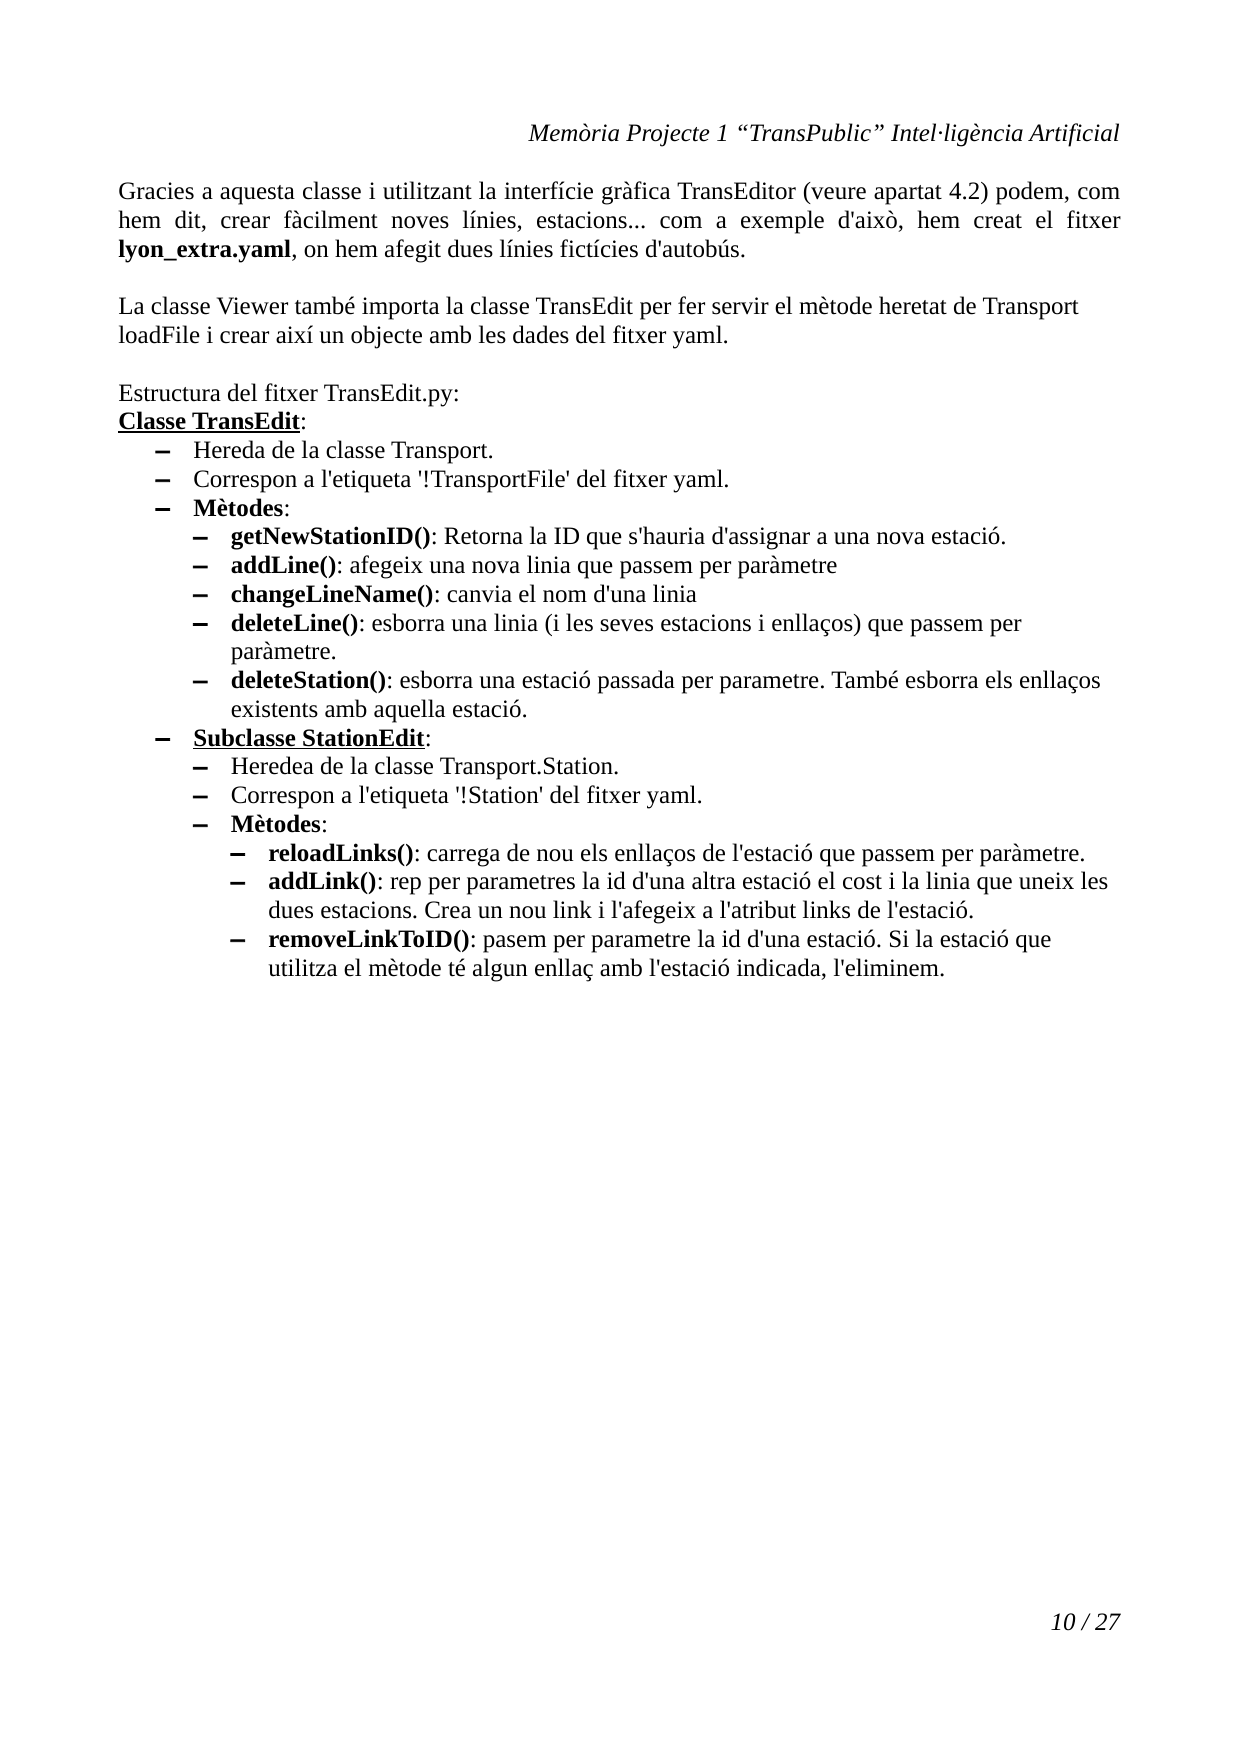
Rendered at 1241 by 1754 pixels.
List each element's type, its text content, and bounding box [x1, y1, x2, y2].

text Gracies a aquesta classe i utilitzant la interfície gràfica TransEditor (veure apartat 4.2) podem, com hem dit, crear fàcilment noves línies, estacions... com a exemple d'això, hem creat el fitxer lyon_extra.yaml, on hem afegit dues línies fictícies d'autobús. [118, 176, 1122, 263]
list deleteStation(): esborra una estació passada per parametre. També esborra els enllaços existents amb aquella estació. [193, 665, 1122, 723]
list Hereda de la classe Transport. [156, 435, 1122, 464]
text Classe TransEdit: [118, 406, 1122, 435]
list addLink(): rep per parametres la id d'una altra estació el cost i la linia que uneix les dues estacions. Crea un nou link i l'afegeix a l'atribut links de l'estació. [231, 866, 1122, 924]
list Mètodes: [193, 809, 1122, 838]
text La classe Viewer també importa la classe TransEdit per fer servir el mètode heretat de Transport loadFile i crear així un objecte amb les dades del fitxer yaml. [118, 291, 1122, 349]
list deleteLine(): esborra una linia (i les seves estacions i enllaços) que passem per paràmetre. [193, 608, 1122, 665]
list getNewStationID(): Retorna la ID que s'hauria d'assignar a una nova estació. [193, 521, 1122, 550]
list Correspon a l'etiqueta '!TransportFile' del fitxer yaml. [156, 464, 1122, 493]
list changeLineName(): canvia el nom d'una linia [193, 579, 1122, 608]
list addLine(): afegeix una nova linia que passem per paràmetre [193, 550, 1122, 579]
list Subclasse StationEdit: [156, 723, 1122, 751]
list Heredea de la classe Transport.Station. [193, 751, 1122, 780]
list Mètodes: [156, 493, 1122, 521]
list reloadLinks(): carrega de nou els enllaços de l'estació que passem per paràmetre. [231, 838, 1122, 866]
list removeLinkToID(): pasem per parametre la id d'una estació. Si la estació que utilitza el mètode té algun enllaç amb l'estació indicada, l'eliminem. [231, 924, 1122, 981]
text Estructura del fitxer TransEdit.py: [118, 378, 1122, 406]
list Correspon a l'etiqueta '!Station' del fitxer yaml. [193, 780, 1122, 809]
